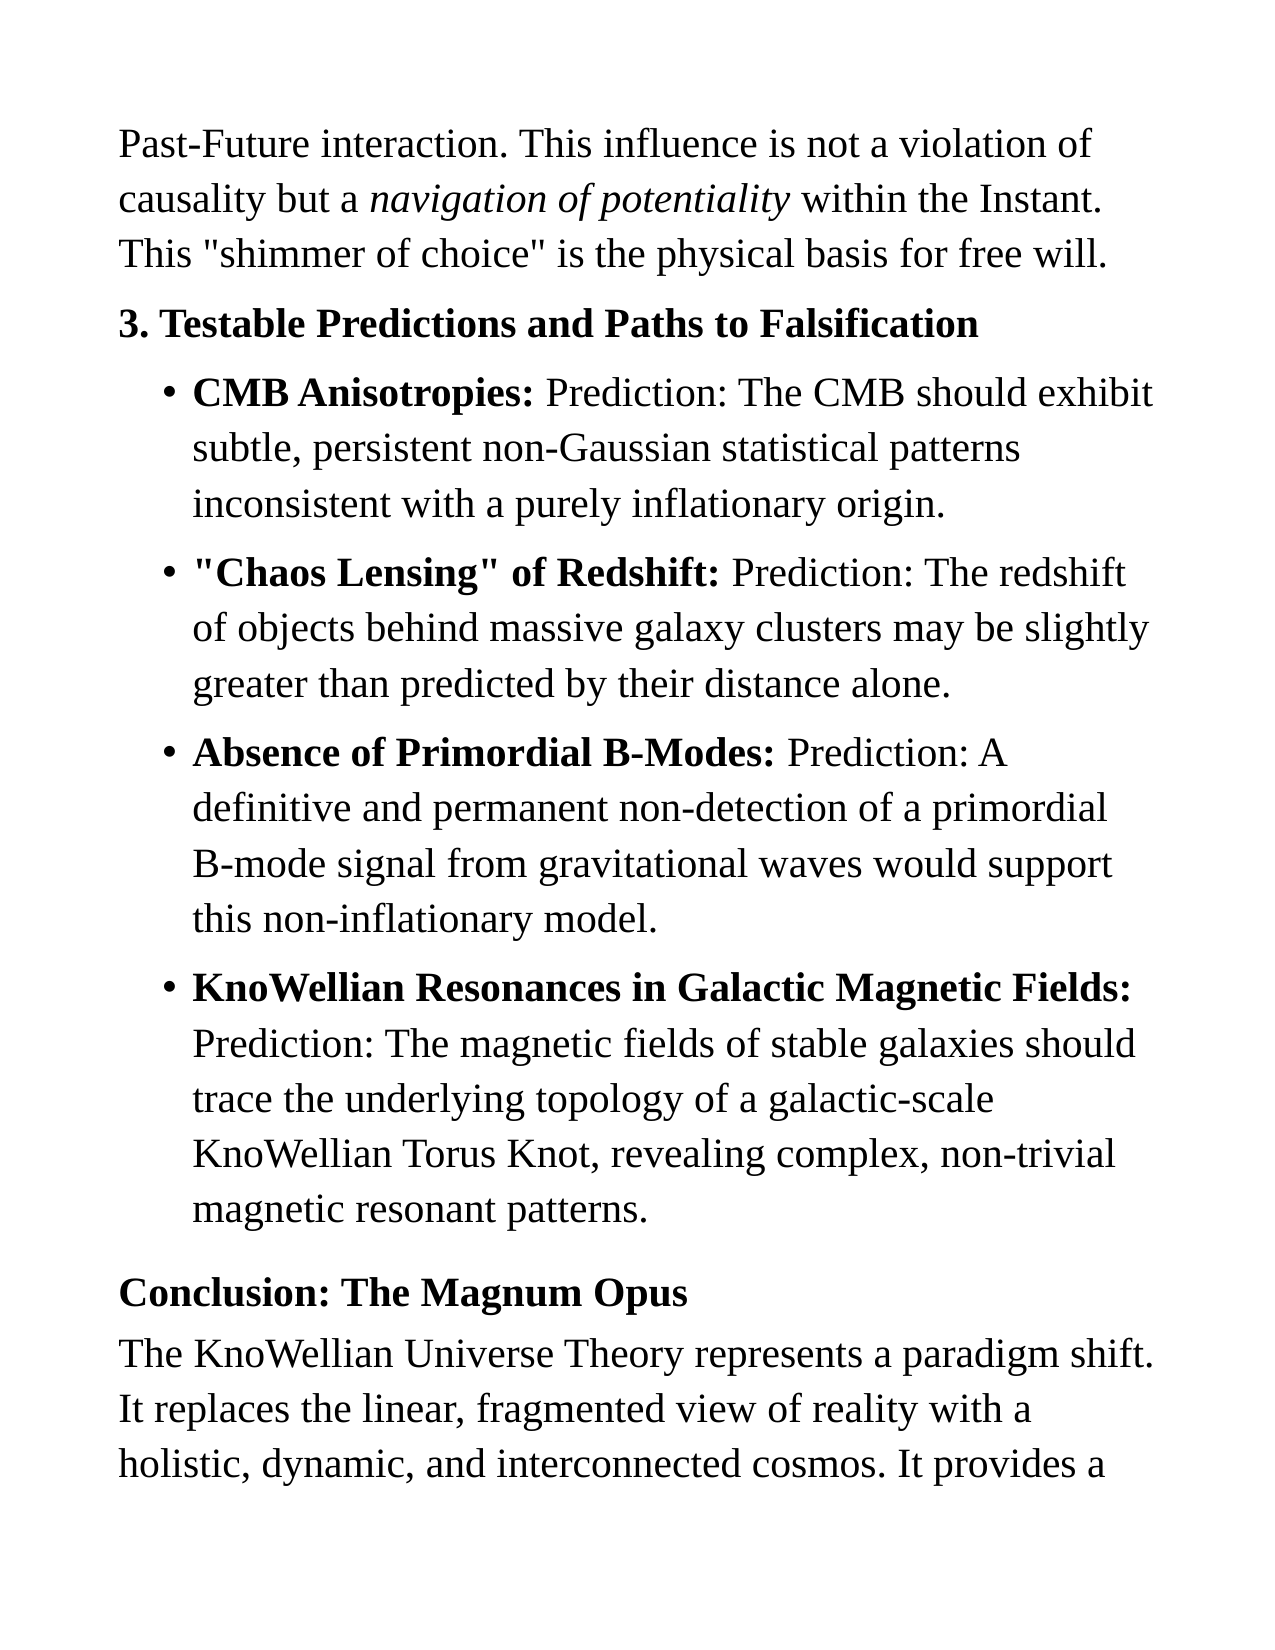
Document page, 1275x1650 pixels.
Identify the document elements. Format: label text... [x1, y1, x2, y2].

list Absence of Primordial B-Modes: Prediction: A definitive and permanent non-detection of a primordial B-mode signal from gravitational waves would support this non-inflationary model. [162, 728, 1157, 941]
list "Chaos Lensing" of Redshift: Prediction: The redshift of objects behind massive galaxy clusters may be slightly greater than predicted by their distance alone. [162, 548, 1157, 706]
subtitle Conclusion: The Magnum Opus [118, 1268, 1157, 1316]
text The KnoWellian Universe Theory represents a paradigm shift. It replaces the linear, fragmented view of reality with a holistic, dynamic, and interconnected cosmos. It provides a [118, 1328, 1157, 1486]
list CMB Anisotropies: Prediction: The CMB should exhibit subtle, persistent non-Gaussian statistical patterns inconsistent with a purely inflationary origin. [162, 368, 1157, 526]
text Past-Future interaction. This influence is not a violation of causality but a navigation of potentiality within the Instant. This "shimmer of choice" is the physical basis for free will. [118, 118, 1157, 276]
list KnoWellian Resonances in Galactic Magnetic Fields: Prediction: The magnetic fields of stable galaxies should trace the underlying topology of a galactic-scale KnoWellian Torus Knot, revealing complex, non-trivial magnetic resonant patterns. [162, 963, 1157, 1231]
text 3. Testable Predictions and Paths to Falsification [118, 298, 1157, 346]
